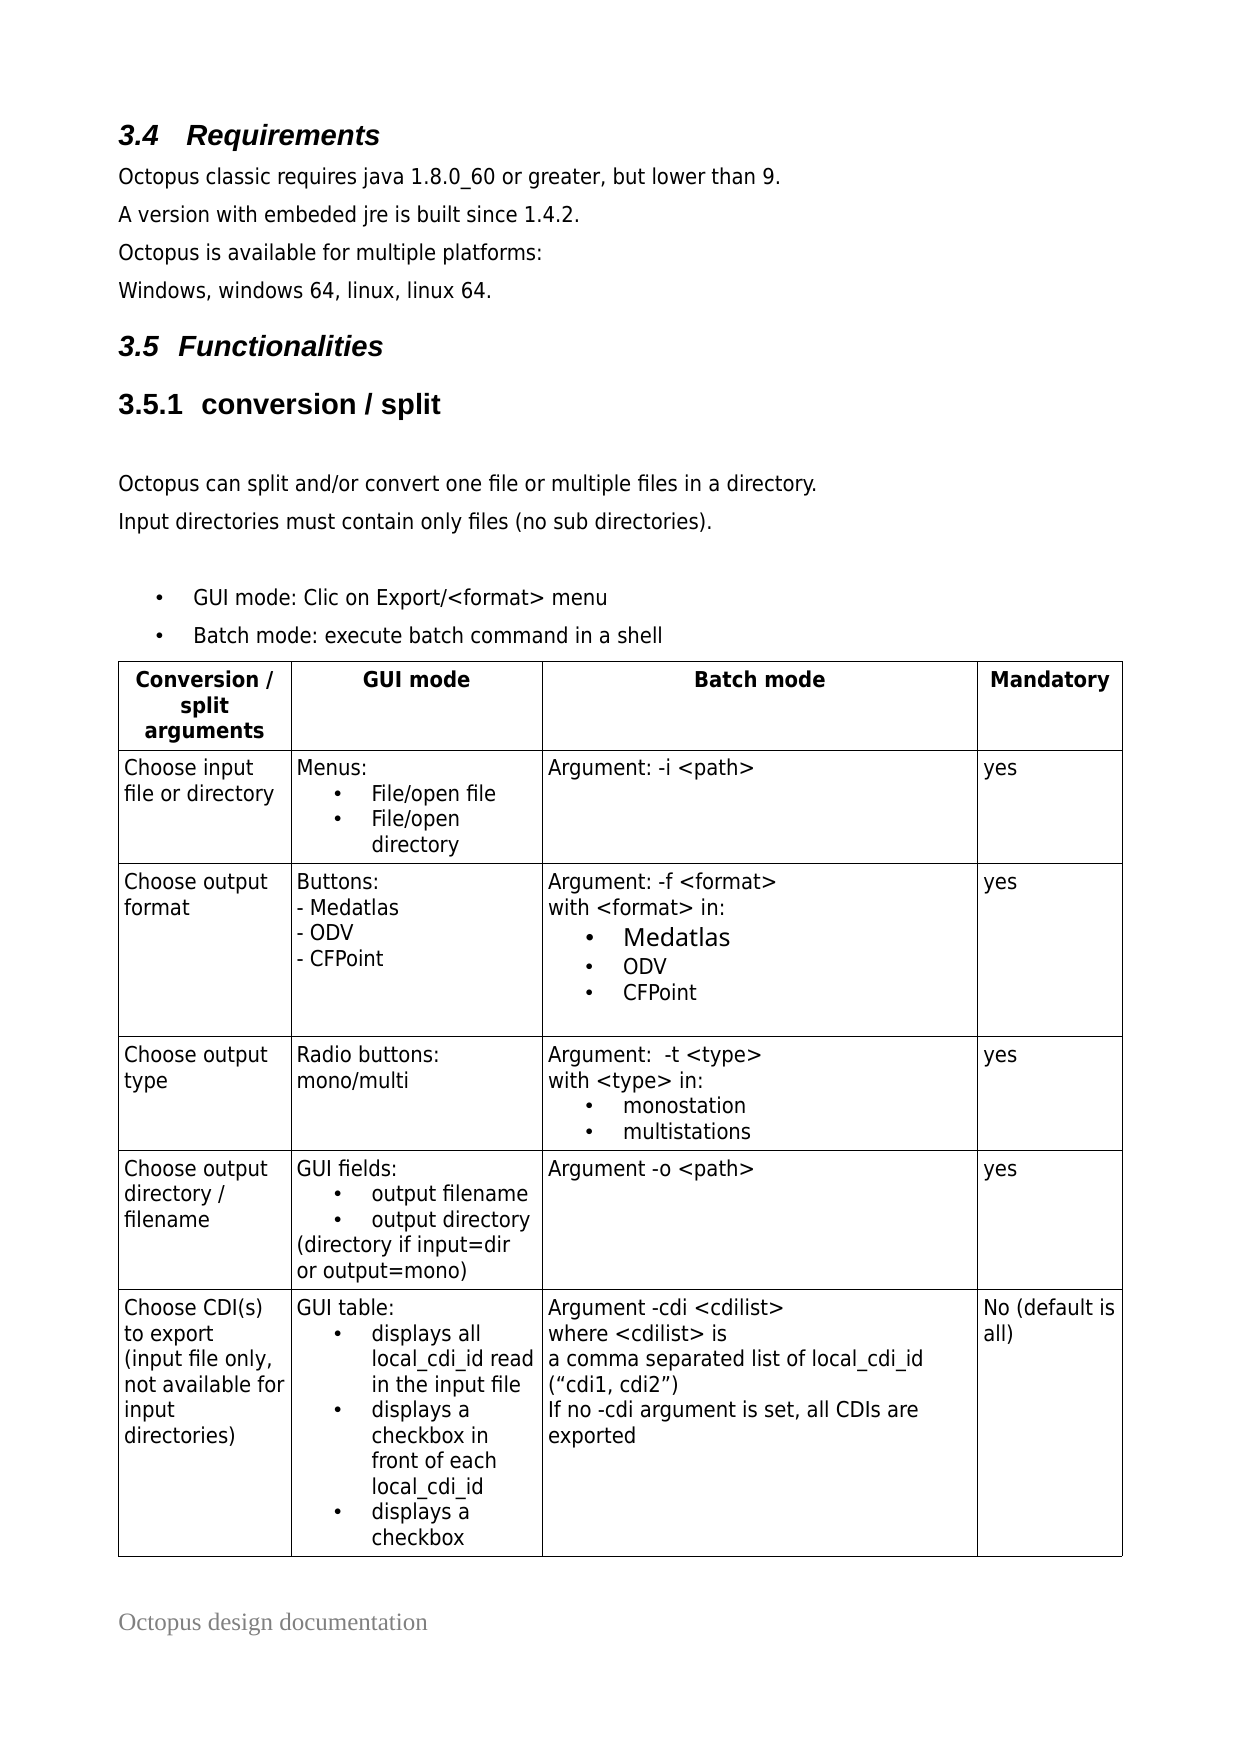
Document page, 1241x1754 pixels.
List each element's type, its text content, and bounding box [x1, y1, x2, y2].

text Octopus classic requires java 1.8.0_60 or greater, but lower than 9. [118, 164, 1122, 190]
subtitle Requirements [118, 118, 1122, 152]
text A version with embeded jre is built since 1.4.2. [118, 202, 1122, 228]
table_cell Choose output type [119, 1037, 291, 1150]
list GUI mode: Clic on Export/<format> menu [156, 585, 1122, 611]
text Windows, windows 64, linux, linux 64. [118, 278, 1122, 304]
table_header Conversion / split arguments [119, 662, 291, 749]
list Batch mode: execute batch command in a shell [156, 623, 1122, 649]
table_cell Choose output directory / filename [119, 1151, 291, 1289]
table_header Mandatory [978, 662, 1122, 749]
table_cell Argument -cdi <cdilist> where <cdilist> is a comma separated list of local_cdi_id (“cdi1, cdi2”) If no -cdi argument is set, all CDIs are exported [543, 1290, 977, 1556]
table_cell GUI table: displays all local_cdi_id read in the input file displays a checkbox in front of each local_cdi_id displays a checkbox [292, 1290, 542, 1556]
table_cell Menus: File/open file File/open directory [292, 751, 542, 863]
text Octopus is available for multiple platforms: [118, 240, 1122, 266]
table_cell yes [978, 1037, 1122, 1150]
text Input directories must contain only files (no sub directories). [118, 509, 1122, 535]
subtitle Functionalities [118, 329, 1122, 362]
table_cell yes [978, 751, 1122, 863]
table_cell GUI fields: output filename output directory (directory if input=dir or output=mono) [292, 1151, 542, 1289]
table_cell Argument -o <path> [543, 1151, 977, 1289]
text Octopus can split and/or convert one file or multiple files in a directory. [118, 471, 1122, 497]
table_header Batch mode [543, 662, 977, 749]
table_cell yes [978, 1151, 1122, 1289]
table_cell Argument: -i <path> [543, 751, 977, 863]
table_cell yes [978, 864, 1122, 1036]
table_cell Buttons: - Medatlas - ODV - CFPoint [292, 864, 542, 1036]
table_cell Choose CDI(s) to export (input file only, not available for input directories) [119, 1290, 291, 1556]
table_header GUI mode [292, 662, 542, 749]
subtitle conversion / split [118, 387, 1122, 421]
table_cell Choose output format [119, 864, 291, 1036]
table_cell Choose input file or directory [119, 751, 291, 863]
table_cell Radio buttons: mono/multi [292, 1037, 542, 1150]
table_cell No (default is all) [978, 1290, 1122, 1556]
table_cell Argument: -f <format> with <format> in: Medatlas ODV CFPoint [543, 864, 977, 1036]
table_cell Argument: -t <type> with <type> in: monostation multistations [543, 1037, 977, 1150]
